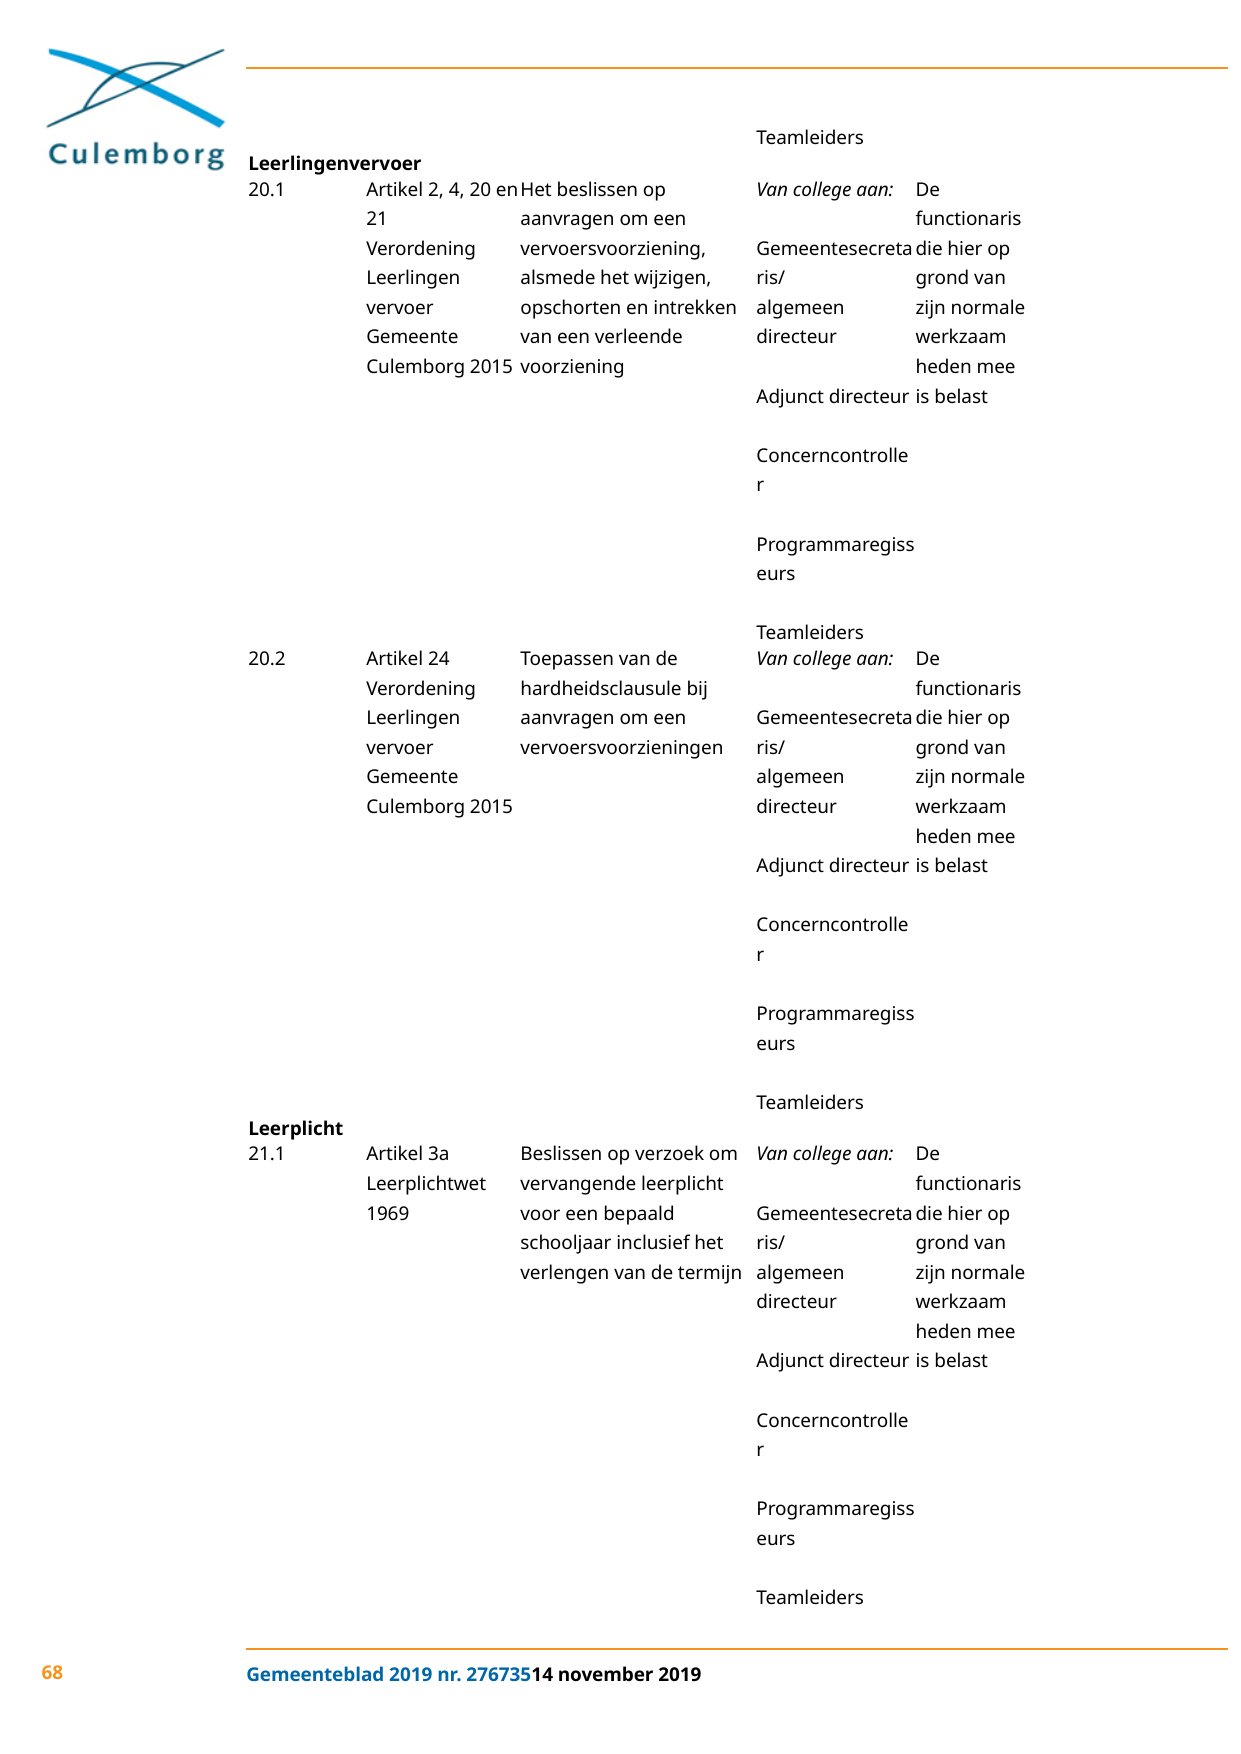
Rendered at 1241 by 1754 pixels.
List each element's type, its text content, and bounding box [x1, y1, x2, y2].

table_cell Van college aan: Gemeentesecretaris/ algemeen directeur Adjunct directeur Concerncontroller Programmaregisseurs Teamleiders [756, 1141, 915, 1610]
table_cell [520, 95, 756, 150]
table_cell [1034, 1141, 1152, 1610]
table_cell [366, 95, 520, 150]
table_cell Het beslissen op aanvragen om een vervoersvoorziening, alsmede het wijzigen, opschorten en intrekken van een verleende voorziening [520, 176, 756, 645]
table_cell Leerplicht [248, 1115, 1152, 1141]
table_cell De functionaris die hier op grond van zijn normale werkzaam heden mee is belast [915, 1141, 1033, 1610]
table_cell 20.1 [248, 176, 366, 645]
table_cell De functionaris die hier op grond van zijn normale werkzaam heden mee is belast [915, 645, 1033, 1115]
picture [41, 47, 231, 172]
table_cell Van college aan: Gemeentesecretaris/ algemeen directeur Adjunct directeur Concerncontroller Programmaregisseurs Teamleiders [756, 645, 915, 1115]
table_cell [915, 95, 1033, 150]
table_cell [248, 95, 366, 150]
table_cell Artikel 3a Leerplichtwet 1969 [366, 1141, 520, 1610]
table_cell 21.1 [248, 1141, 366, 1610]
table_cell Artikel 2, 4, 20 en 21 Verordening Leerlingen vervoer Gemeente Culemborg 2015 [366, 176, 520, 645]
table_cell Toepassen van de hardheidsclausule bij aanvragen om een vervoersvoorzieningen [520, 645, 756, 1115]
table_cell Beslissen op verzoek om vervangende leerplicht voor een bepaald schooljaar inclusief het verlengen van de termijn [520, 1141, 756, 1610]
table_cell Van college aan: Gemeentesecretaris/ algemeen directeur Adjunct directeur Concerncontroller Programmaregisseurs Teamleiders [756, 176, 915, 645]
table_cell De functionaris die hier op grond van zijn normale werkzaam heden mee is belast [915, 176, 1033, 645]
table_cell Leerlingenvervoer [248, 150, 1152, 176]
table_cell Artikel 24 Verordening Leerlingen vervoer Gemeente Culemborg 2015 [366, 645, 520, 1115]
table_cell [1034, 95, 1152, 150]
table_cell [1034, 176, 1152, 645]
table_cell 20.2 [248, 645, 366, 1115]
table_cell Teamleiders [756, 95, 915, 150]
table_cell [1034, 645, 1152, 1115]
